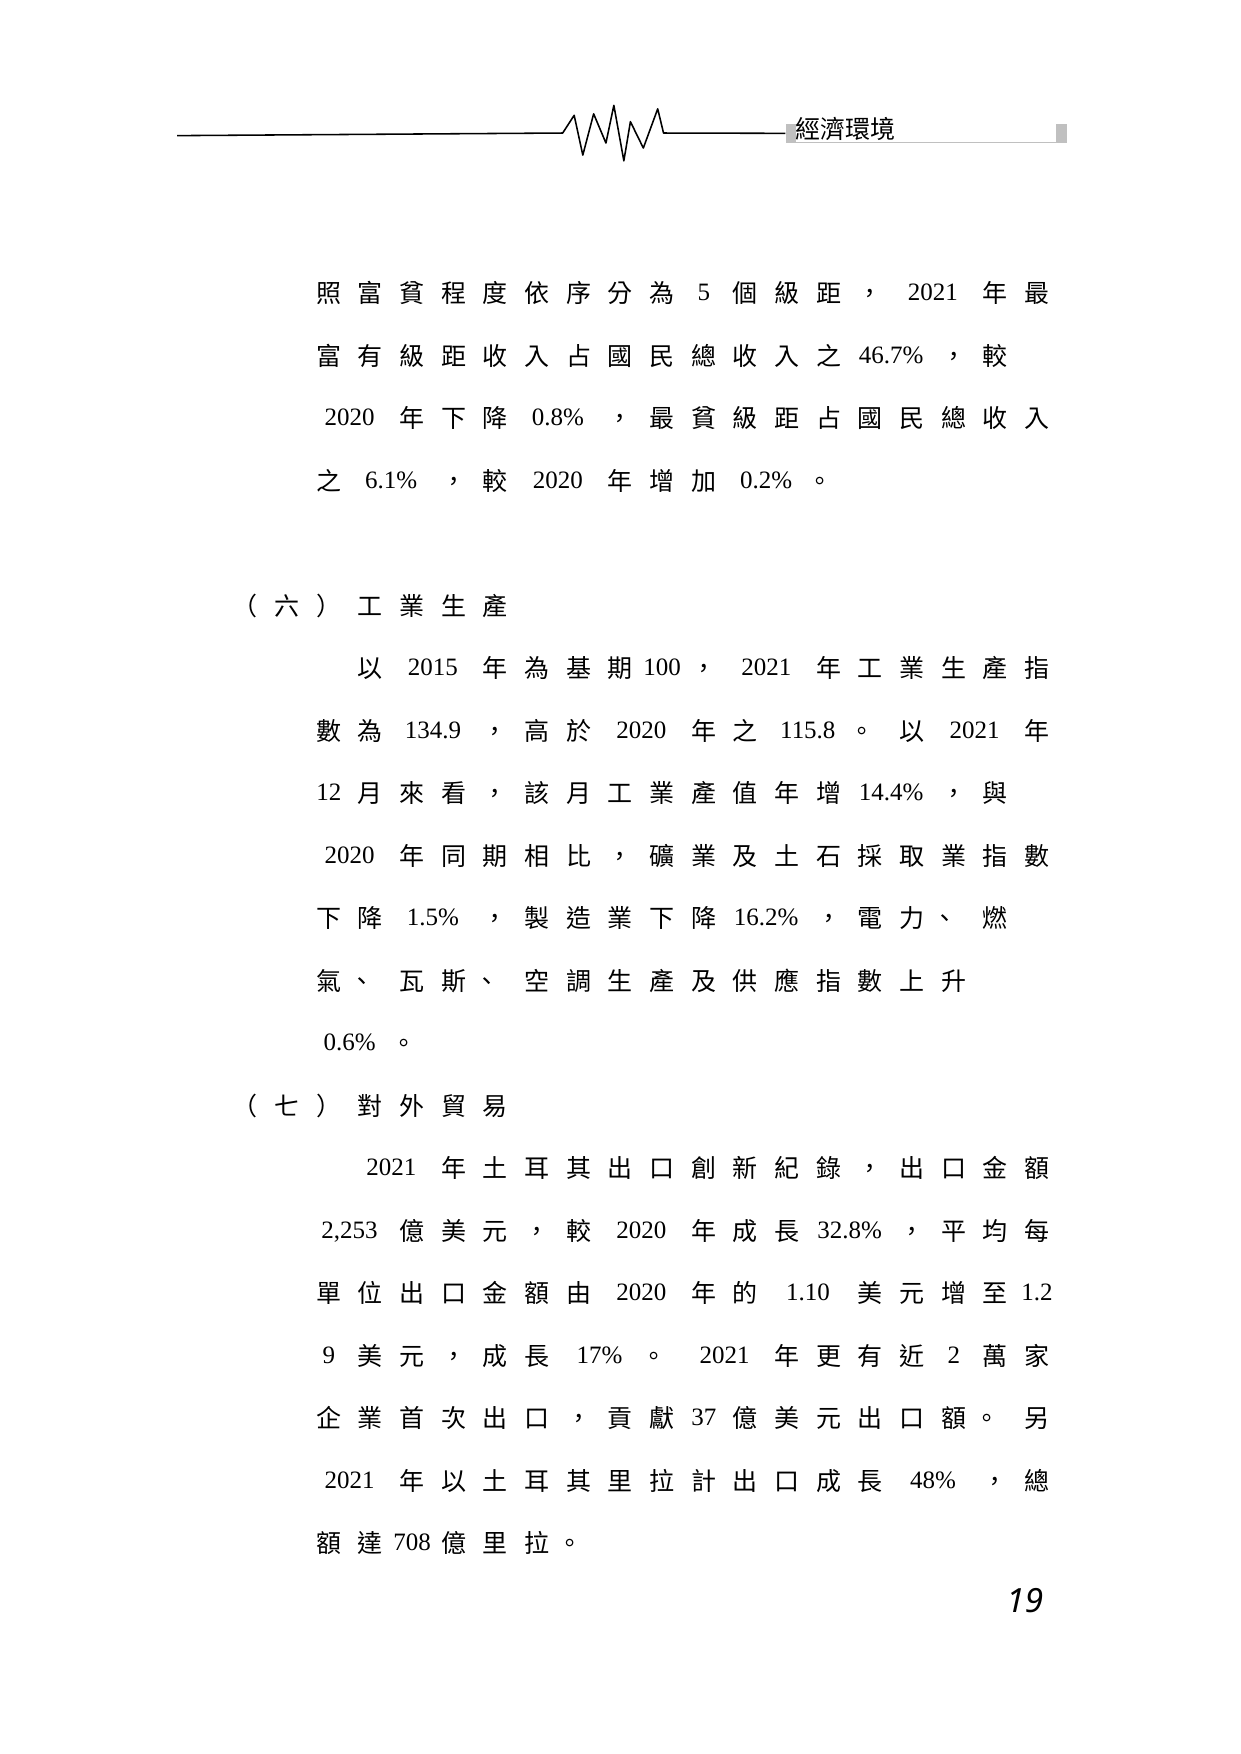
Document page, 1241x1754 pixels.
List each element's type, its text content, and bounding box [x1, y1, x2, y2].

text （七）對外貿易 [207, 1063, 1058, 1125]
text 以2015年為基期100，2021年工業生產指數為134.9，高於2020年之115.8。以2021年12月來看，該月工業產值年增14.4%，與2020年同期相比，礦業及土石採取業指數下降1.5%，製造業下降16.2%，電力、燃氣、瓦斯、空調生產及供應指數上升0.6%。 [281, 625, 1058, 1063]
text 照富貧程度依序分為5個級距，2021年最富有級距收入占國民總收入之46.7%，較2020年下降0.8%，最貧級距占國民總收入之6.1%，較2020年增加0.2%。 [281, 250, 1058, 500]
text （六）工業生產 [207, 563, 1058, 625]
text 2021年土耳其出口創新紀錄，出口金額2,253億美元，較2020年成長32.8%，平均每單位出口金額由2020年的1.10美元增至1.29美元，成長17%。2021年更有近2萬家企業首次出口，貢獻37億美元出口額。另2021年以土耳其里拉計出口成長48%，總額達708億里拉。 [281, 1125, 1058, 1563]
